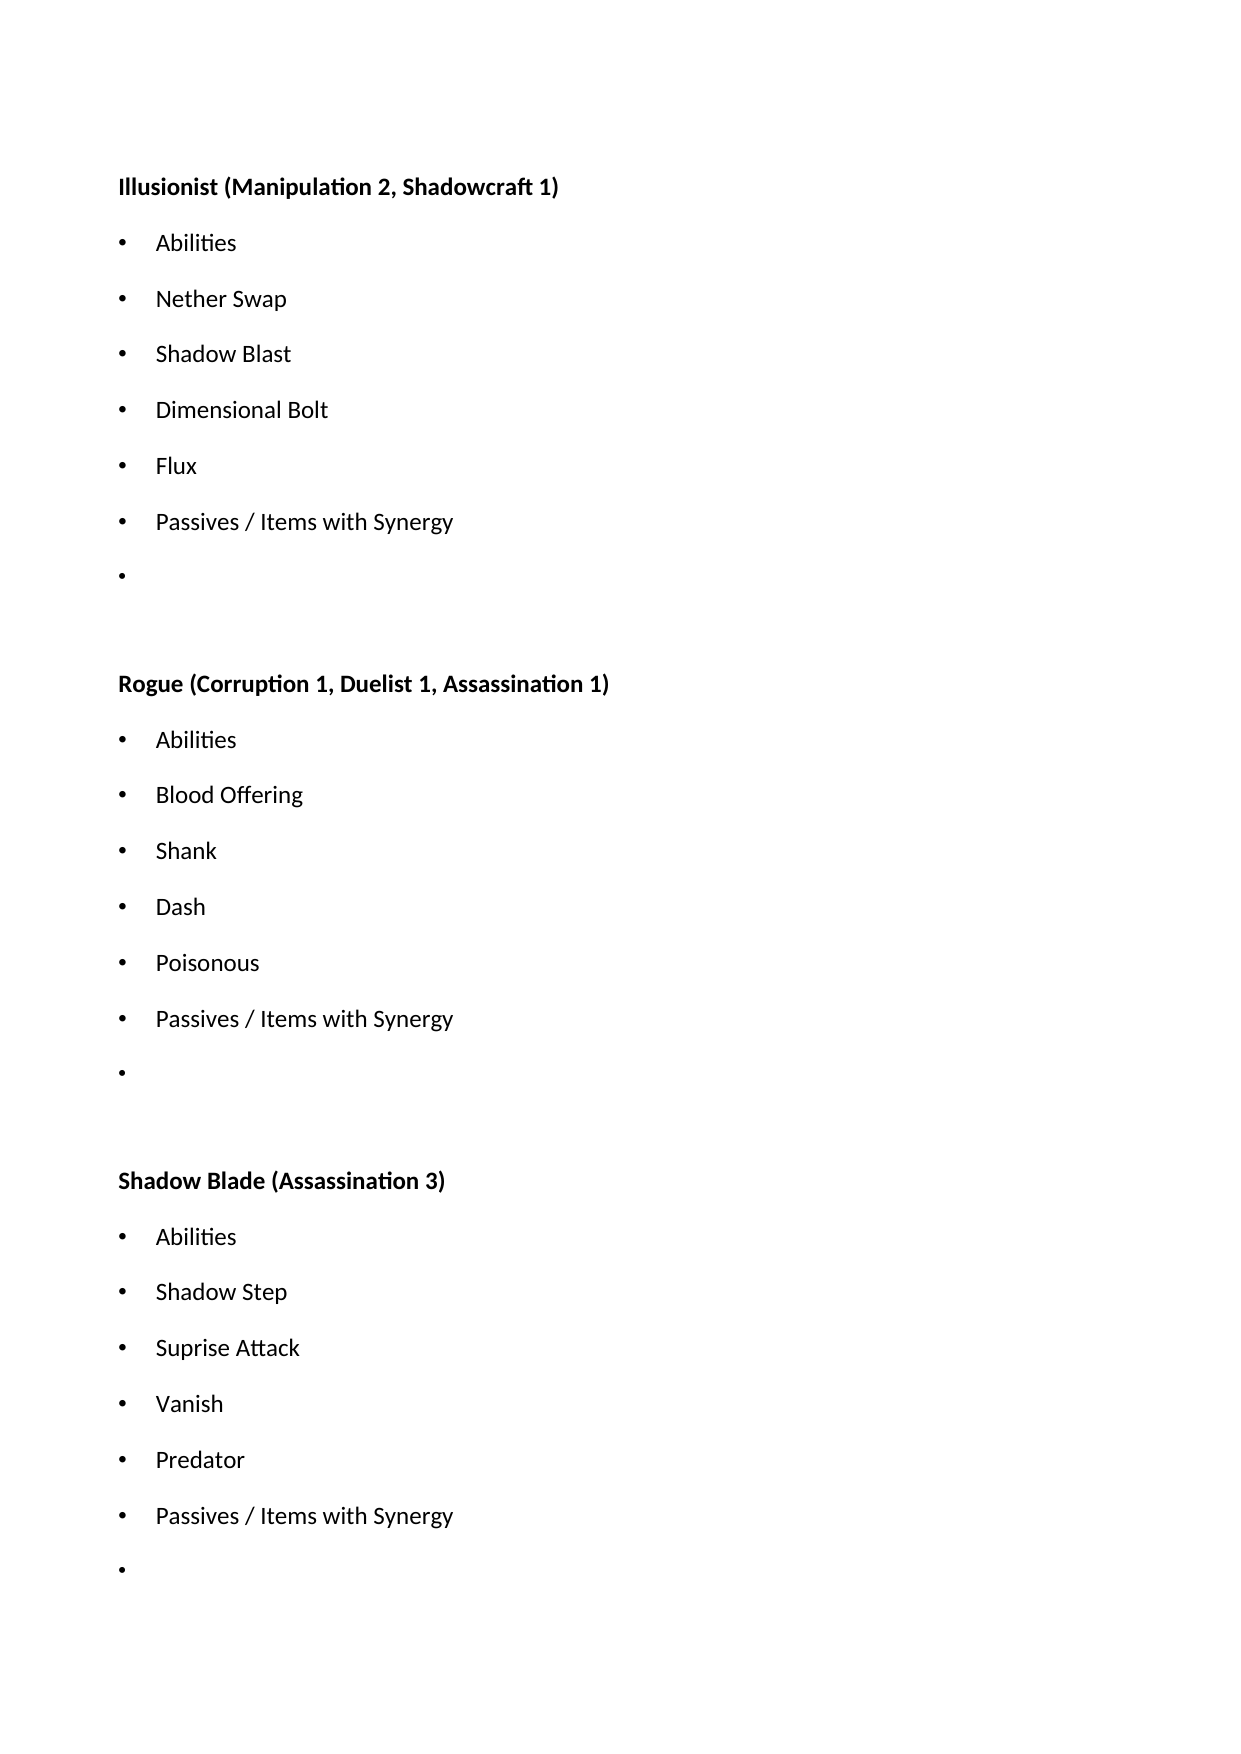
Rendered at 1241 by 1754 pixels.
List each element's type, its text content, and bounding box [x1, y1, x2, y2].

list Dimensional Bolt [81, 394, 1122, 425]
list Shank [81, 836, 1122, 866]
list Predator [81, 1444, 1122, 1474]
text Shadow Blade (Assassination 3) [118, 1165, 1122, 1195]
text Rogue (Corruption 1, Duelist 1, Assassination 1) [118, 668, 1122, 698]
list Blood Offering [81, 780, 1122, 810]
list Nether Swap [81, 283, 1122, 313]
list Poisonous [81, 947, 1122, 978]
list Passives / Items with Synergy [81, 1500, 1122, 1530]
list Abilities [81, 724, 1122, 754]
list Shadow Step [81, 1277, 1122, 1307]
list Vanish [81, 1388, 1122, 1419]
list Passives / Items with Synergy [81, 506, 1122, 537]
list Suprise Attack [81, 1332, 1122, 1363]
list Dash [81, 891, 1122, 922]
list Passives / Items with Synergy [81, 1003, 1122, 1033]
list Shadow Blast [81, 339, 1122, 369]
list Flux [81, 450, 1122, 481]
list Abilities [81, 1221, 1122, 1251]
list Abilities [81, 227, 1122, 257]
text Illusionist (Manipulation 2, Shadowcraft 1) [118, 171, 1122, 202]
